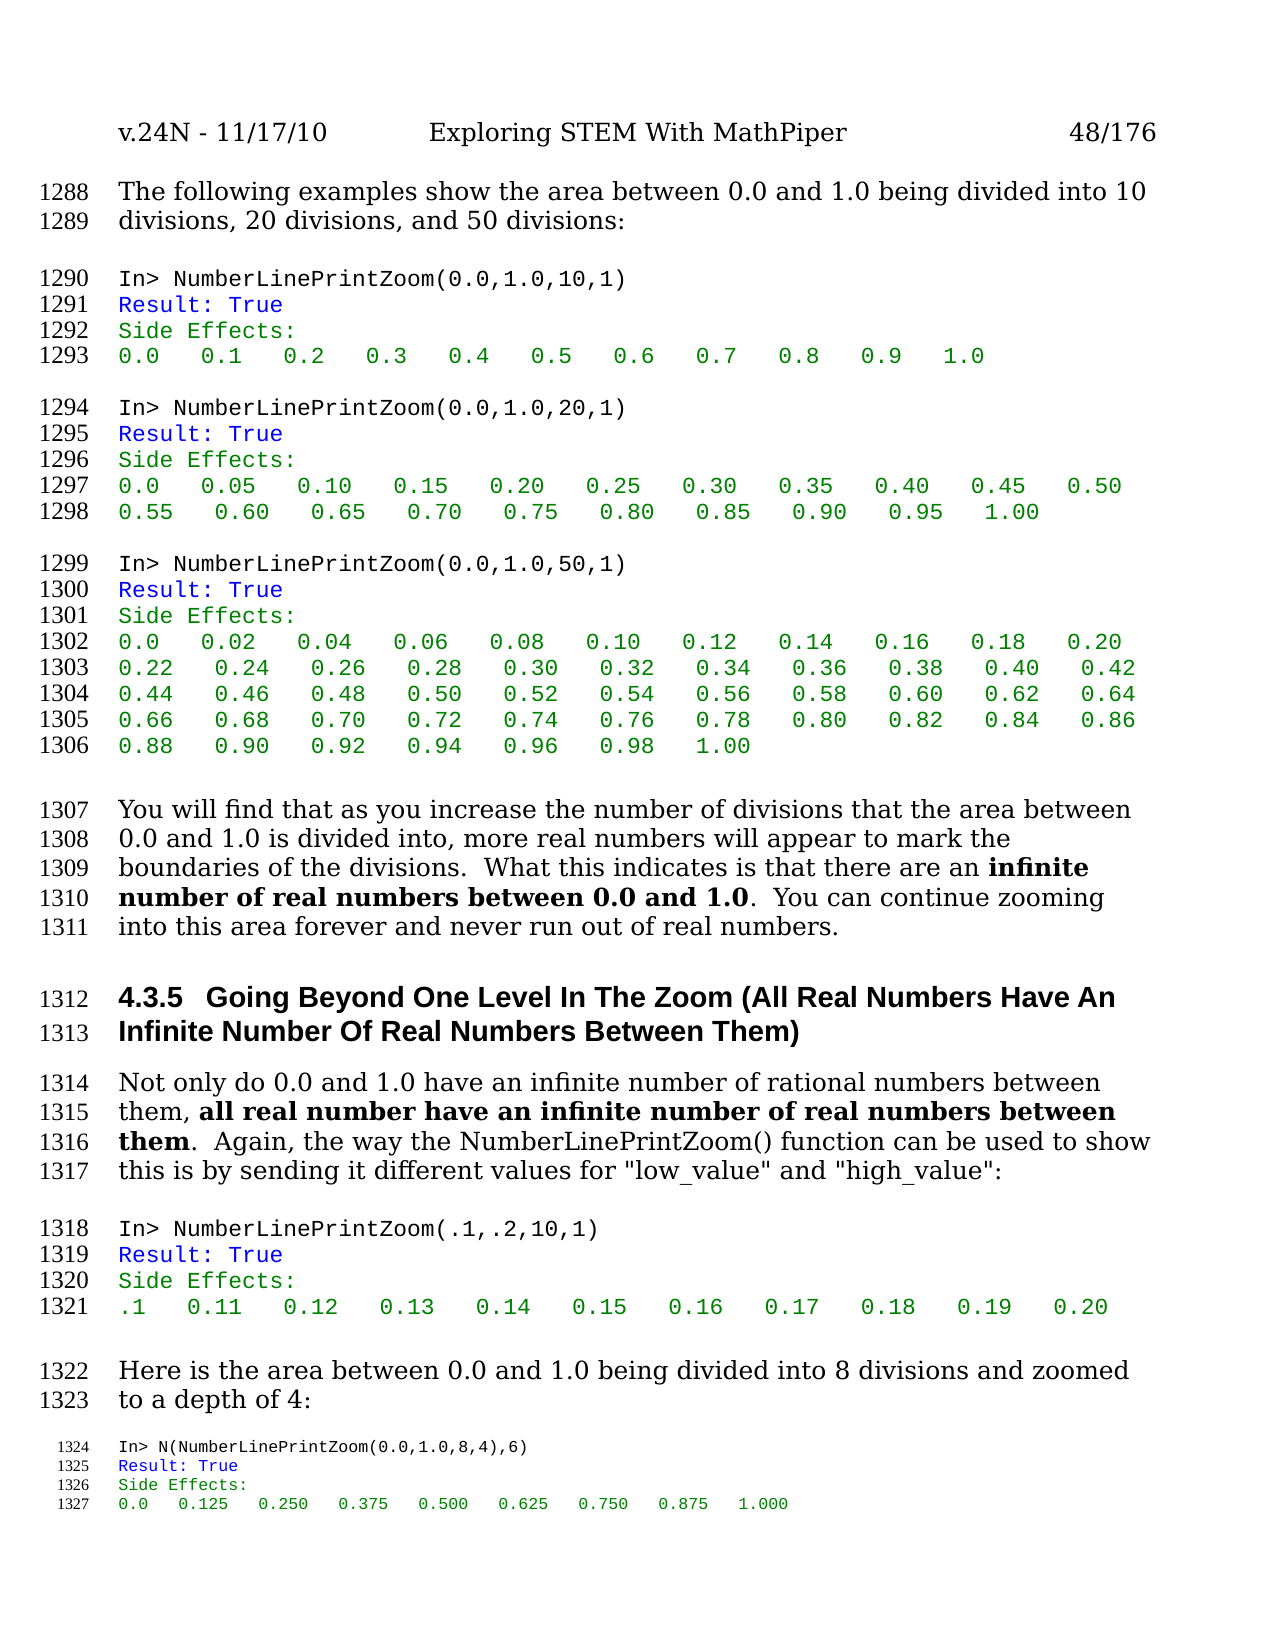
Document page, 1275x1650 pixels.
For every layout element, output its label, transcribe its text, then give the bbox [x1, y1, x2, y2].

text In> NumberLinePrintZoom(.1,.2,10,1) [118, 1217, 1157, 1243]
text Result: True [118, 578, 1157, 604]
text Not only do 0.0 and 1.0 have an infinite number of rational numbers between them, all real number have an infinite number of real numbers between them. Again, the way the NumberLinePrintZoom() function can be used to show this is by sending it different values for "low_value" and "high_value": [118, 1068, 1157, 1185]
text In> NumberLinePrintZoom(0.0,1.0,10,1) [118, 267, 1157, 293]
text In> N(NumberLinePrintZoom(0.0,1.0,8,4),6) [118, 1439, 1157, 1458]
text Side Effects: [118, 319, 1157, 345]
text Side Effects: [118, 1269, 1157, 1295]
text Side Effects: [118, 604, 1157, 630]
subtitle Going Beyond One Level In The Zoom (All Real Numbers Have An Infinite Number Of Real Numbers Between Them) [118, 980, 1157, 1047]
text Result: True [118, 1458, 1157, 1477]
text 0.0 0.1 0.2 0.3 0.4 0.5 0.6 0.7 0.8 0.9 1.0 [118, 345, 1157, 371]
text The following examples show the area between 0.0 and 1.0 being divided into 10 divisions, 20 divisions, and 50 divisions: [118, 177, 1157, 235]
text Here is the area between 0.0 and 1.0 being divided into 8 divisions and zoomed to a depth of 4: [118, 1356, 1157, 1414]
text 0.0 0.02 0.04 0.06 0.08 0.10 0.12 0.14 0.16 0.18 0.20 0.22 0.24 0.26 0.28 0.30 0.32 0.34 0.36 0.38 0.40 0.42 0.44 0.46 0.48 0.50 0.52 0.54 0.56 0.58 0.60 0.62 0.64 0.66 0.68 0.70 0.72 0.74 0.76 0.78 0.80 0.82 0.84 0.86 0.88 0.90 0.92 0.94 0.96 0.98 1.00 [118, 630, 1157, 760]
text .1 0.11 0.12 0.13 0.14 0.15 0.16 0.17 0.18 0.19 0.20 [118, 1295, 1157, 1321]
text Result: True [118, 423, 1157, 449]
text Result: True [118, 293, 1157, 319]
text You will find that as you increase the number of divisions that the area between 0.0 and 1.0 is divided into, more real numbers will appear to mark the boundaries of the divisions. What this indicates is that there are an infinite number of real numbers between 0.0 and 1.0. You can continue zooming into this area forever and never run out of real numbers. [118, 795, 1157, 941]
text 0.0 0.05 0.10 0.15 0.20 0.25 0.30 0.35 0.40 0.45 0.50 0.55 0.60 0.65 0.70 0.75 0.80 0.85 0.90 0.95 1.00 [118, 474, 1157, 526]
text In> NumberLinePrintZoom(0.0,1.0,50,1) [118, 552, 1157, 578]
text In> NumberLinePrintZoom(0.0,1.0,20,1) [118, 397, 1157, 423]
text Result: True [118, 1243, 1157, 1269]
text Side Effects: [118, 1477, 1157, 1496]
text Side Effects: [118, 449, 1157, 474]
text 0.0 0.125 0.250 0.375 0.500 0.625 0.750 0.875 1.000 [118, 1496, 1157, 1514]
